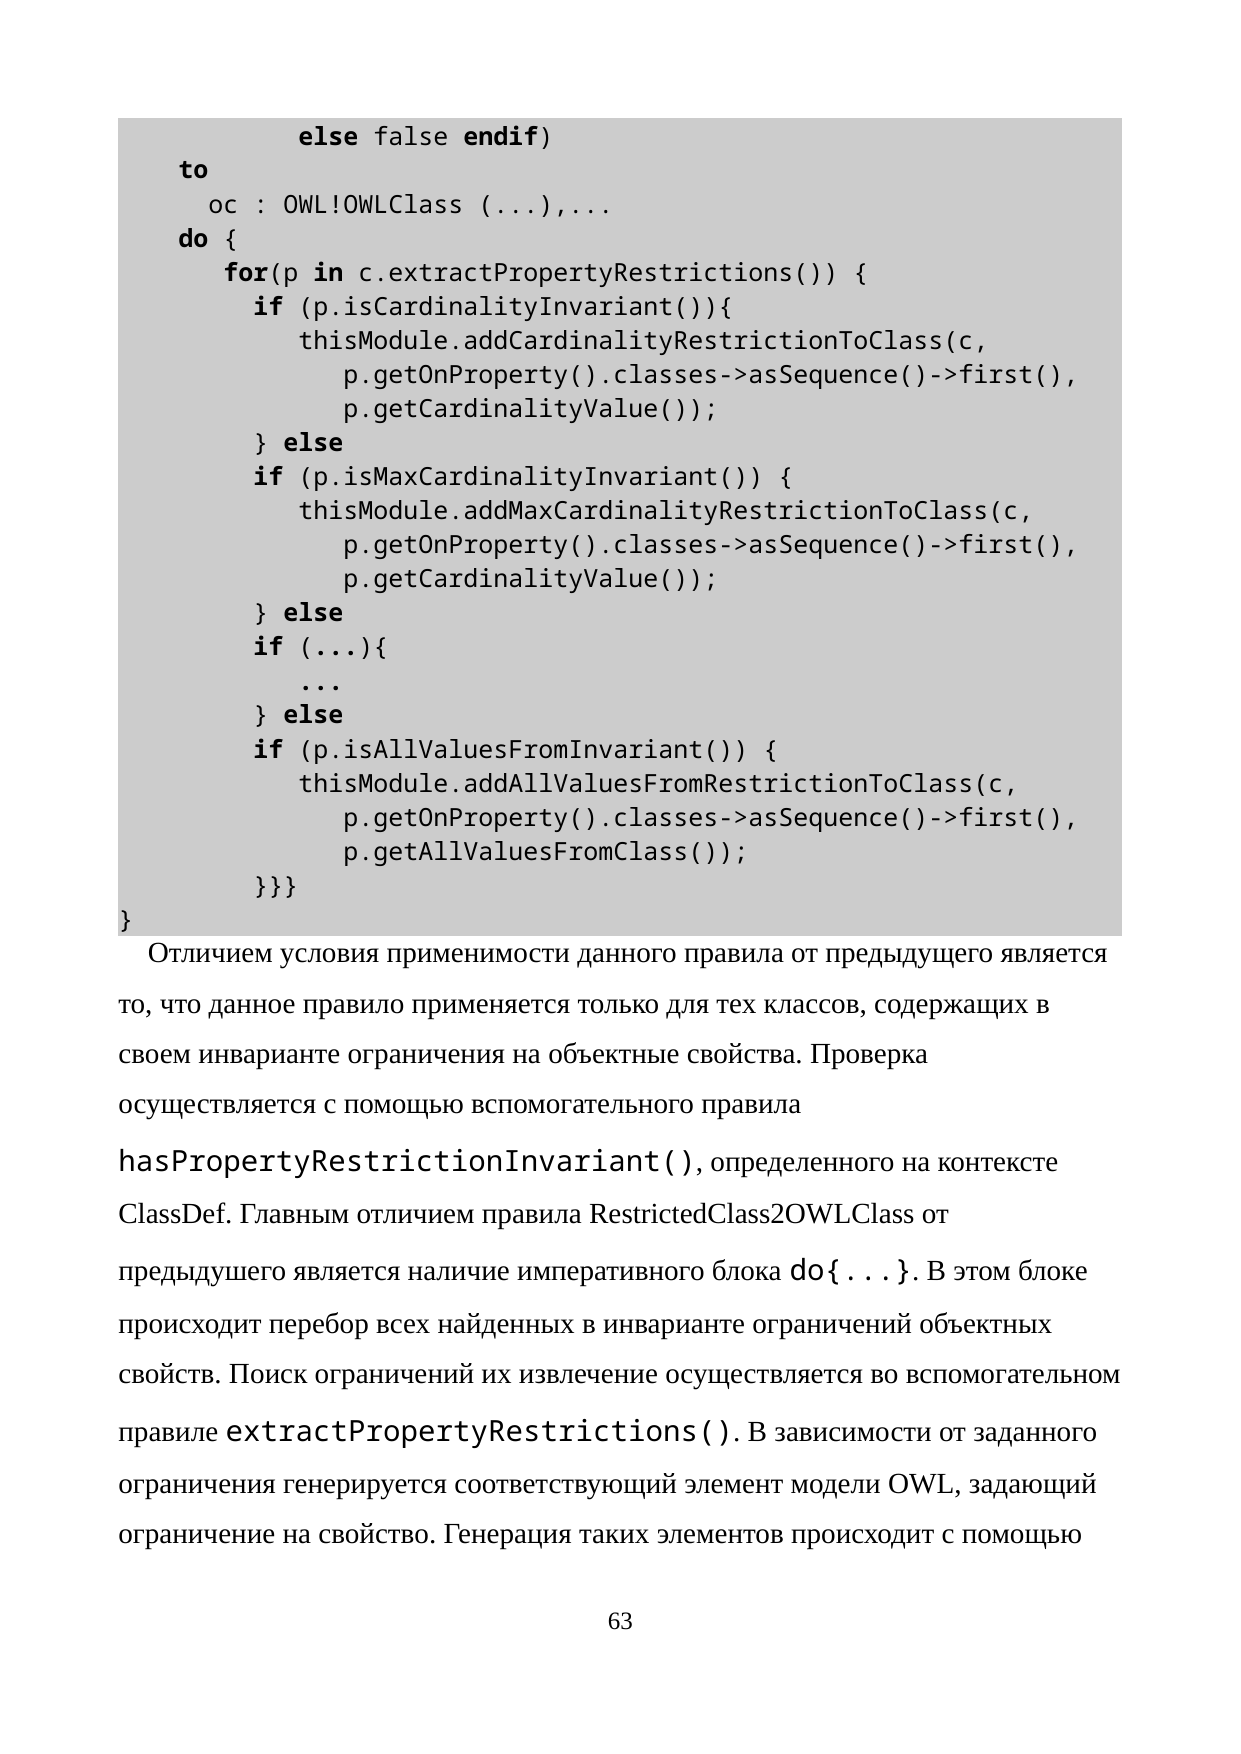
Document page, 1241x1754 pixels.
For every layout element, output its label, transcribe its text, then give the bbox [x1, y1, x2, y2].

text Отличием условия применимости данного правила от предыдущего является то, что данное правило применяется только для тех классов, содержащих в своем инварианте ограничения на объектные свойства. Проверка осуществляется с помощью вспомогательного правила hasPropertyRestrictionInvariant(), определенного на контексте ClassDef. Главным отличием правила RestrictedClass2OWLClass от предыдушего является наличие императивного блока do{...}. В этом блоке происходит перебор всех найденных в инварианте ограничений объектных свойств. Поиск ограничений их извлечение осуществляется во вспомогательном правиле extractPropertyRestrictions(). В зависимости от заданного ограничения генерируется соответствующий элемент модели OWL, задающий ограничение на свойство. Генерация таких элементов происходит с помощью [118, 936, 1122, 1550]
text else false endif) to oc : OWL!OWLClass (...),... do { for(p in c.extractPropertyRestrictions()) { if (p.isCardinalityInvariant()){ thisModule.addCardinalityRestrictionToClass(c, p.getOnProperty().classes->asSequence()->first(), p.getCardinalityValue()); } else if (p.isMaxCardinalityInvariant()) { thisModule.addMaxCardinalityRestrictionToClass(c, p.getOnProperty().classes->asSequence()->first(), p.getCardinalityValue()); } else if (...){ ... } else if (p.isAllValuesFromInvariant()) { thisModule.addAllValuesFromRestrictionToClass(c, p.getOnProperty().classes->asSequence()->first(), p.getAllValuesFromClass()); }}} } [118, 118, 1122, 936]
